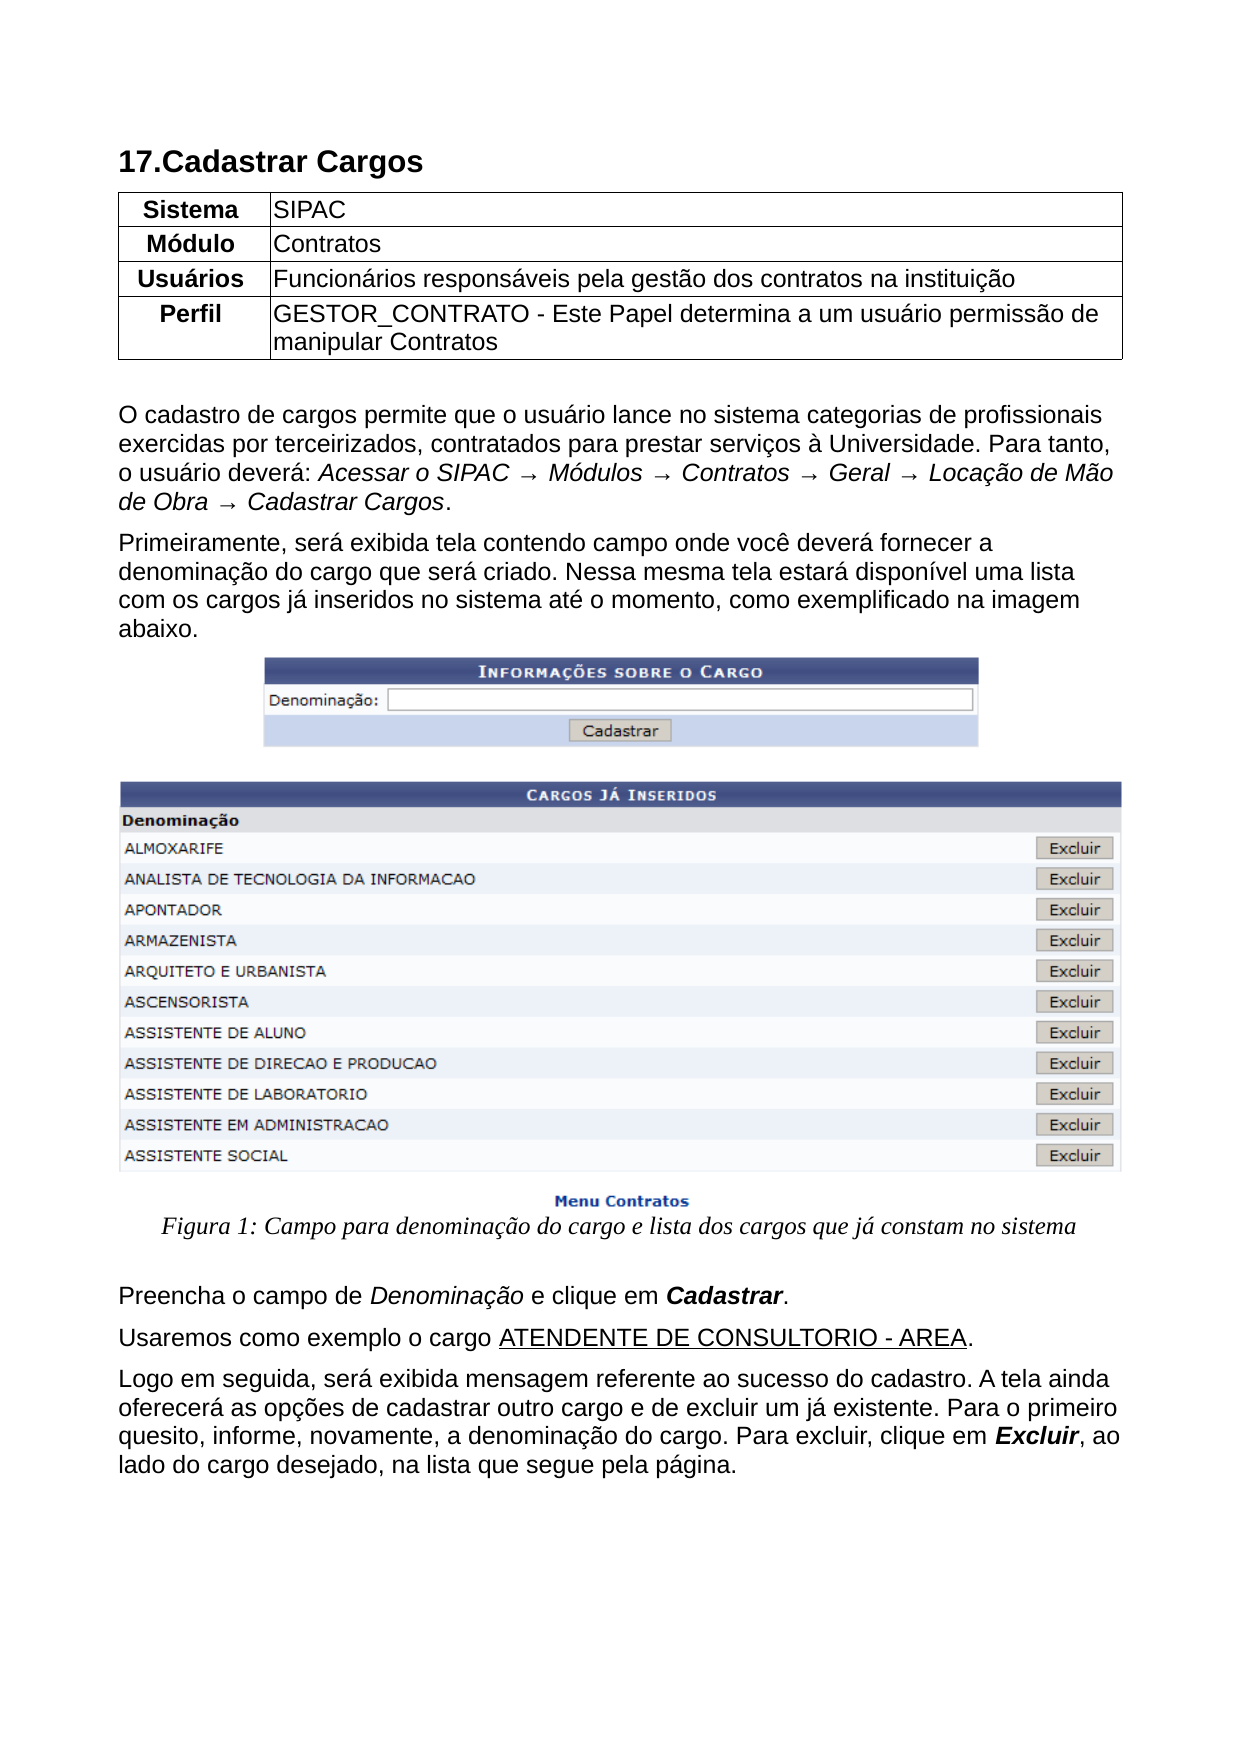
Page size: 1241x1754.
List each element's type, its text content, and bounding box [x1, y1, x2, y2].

text Primeiramente, será exibida tela contendo campo onde você deverá fornecer a denominação do cargo que será criado. Nessa mesma tela estará disponível uma lista com os cargos já inseridos no sistema até o momento, como exemplificado na imagem abaixo. [118, 528, 1122, 643]
table_cell Funcionários responsáveis pela gestão dos contratos na instituição [271, 262, 1122, 296]
table_header Sistema [119, 193, 270, 226]
table_cell Usuários [119, 262, 270, 296]
text O cadastro de cargos permite que o usuário lance no sistema categorias de profissionais exercidas por terceirizados, contratados para prestar serviços à Universidade. Para tanto, o usuário deverá: Acessar o SIPAC → Módulos → Contratos → Geral → Locação de Mão de Obra → Cadastrar Cargos. [118, 400, 1122, 515]
text Preencha o campo de Denominação e clique em Cadastrar. [118, 1281, 1122, 1310]
picture [118, 655, 1123, 1212]
table_cell Módulo [119, 227, 270, 261]
text Logo em seguida, será exibida mensagem referente ao sucesso do cadastro. A tela ainda oferecerá as opções de cadastrar outro cargo e de excluir um já existente. Para o primeiro quesito, informe, novamente, a denominação do cargo. Para excluir, clique em Excluir, ao lado do cargo desejado, na lista que segue pela página. [118, 1364, 1122, 1479]
table_cell Contratos [271, 227, 1122, 261]
subtitle 17.Cadastrar Cargos [118, 143, 1122, 179]
table_header SIPAC [271, 193, 1122, 226]
text Figura 1: Campo para denominação do cargo e lista dos cargos que já constam no sistema [118, 1212, 1122, 1240]
text Usaremos como exemplo o cargo ATENDENTE DE CONSULTORIO - AREA. [118, 1323, 1122, 1351]
table_cell Perfil [119, 297, 270, 359]
table_cell GESTOR_CONTRATO - Este Papel determina a um usuário permissão de manipular Contratos [271, 297, 1122, 359]
